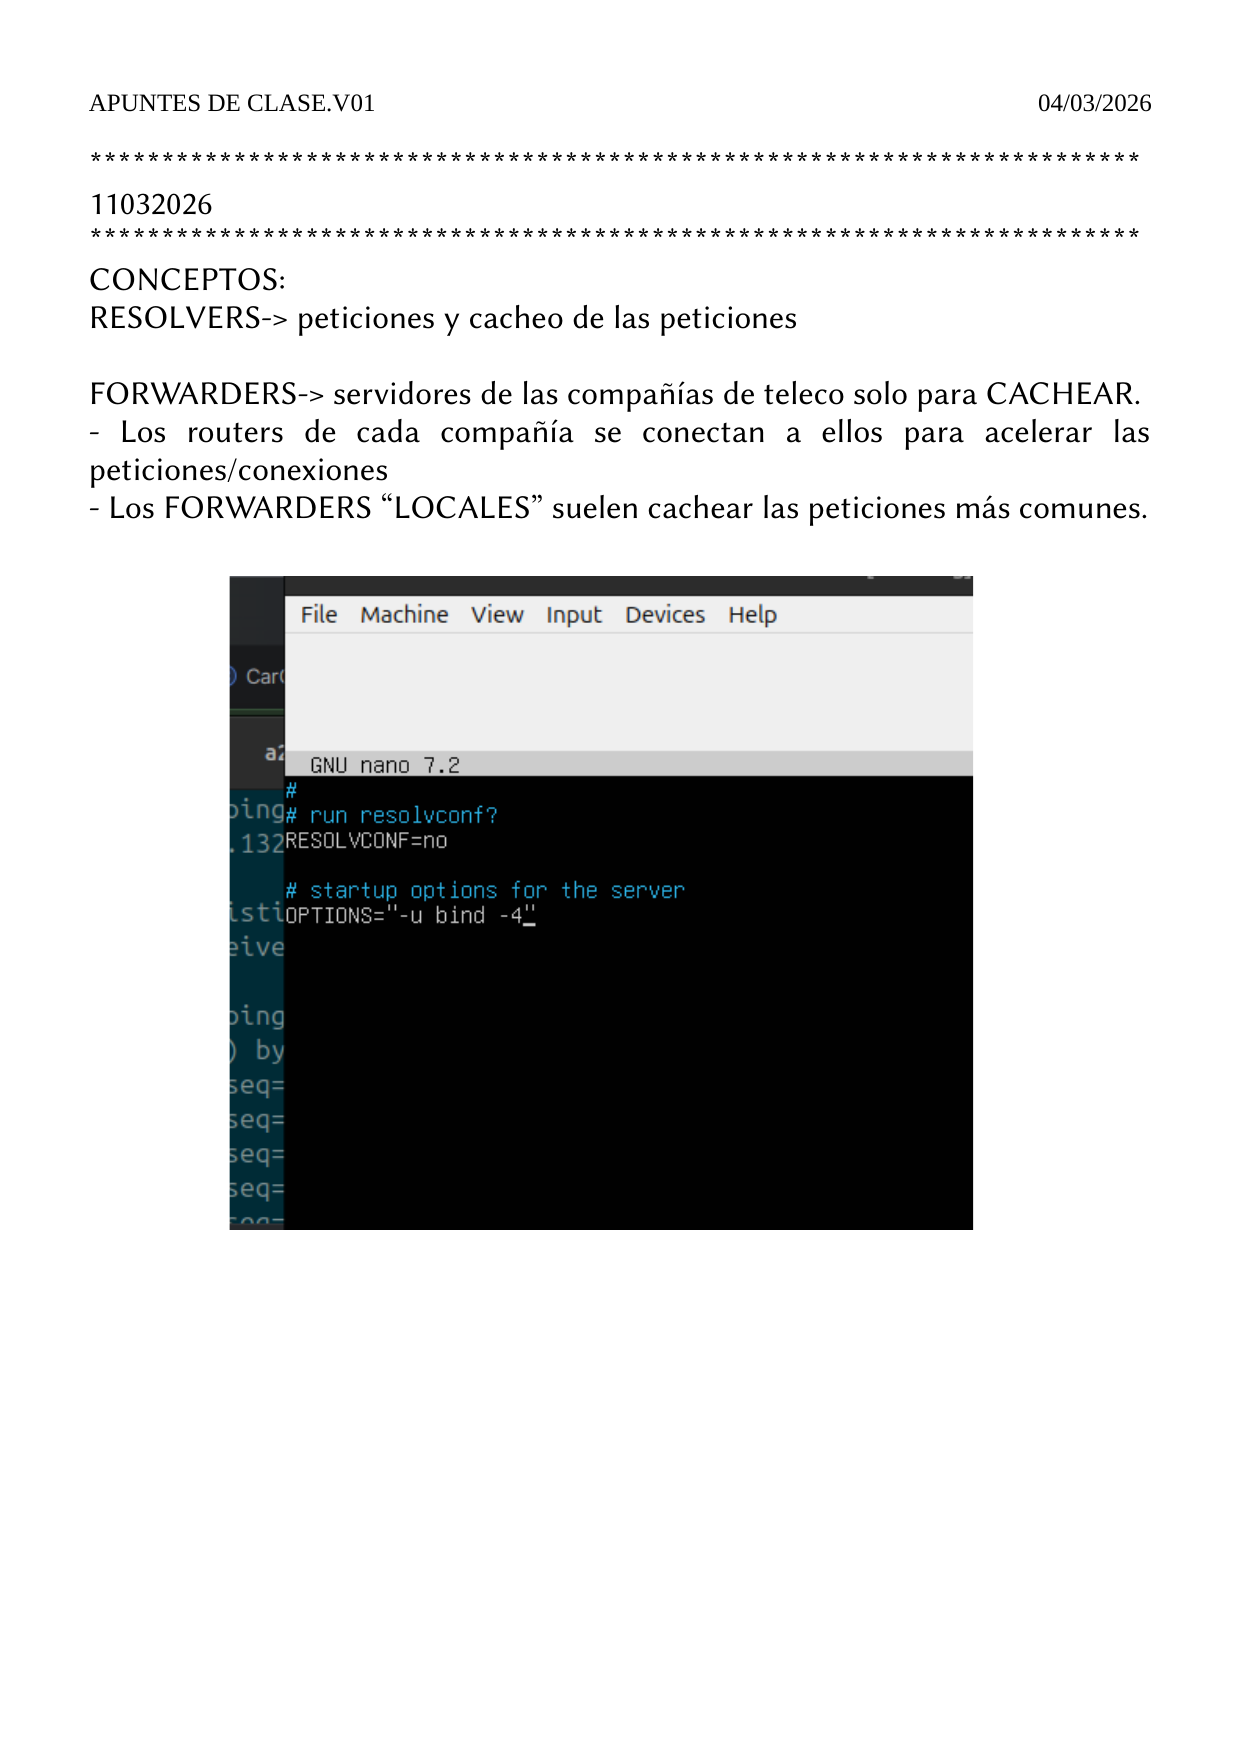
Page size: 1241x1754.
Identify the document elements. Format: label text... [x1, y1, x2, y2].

picture [229, 1114, 238, 1128]
picture [241, 1183, 269, 1201]
text CONCEPTOS: [88, 261, 1152, 299]
picture [242, 936, 253, 956]
picture [243, 908, 253, 921]
picture [241, 1080, 269, 1098]
picture [229, 1080, 238, 1093]
picture [229, 576, 974, 1230]
picture [229, 908, 238, 921]
picture [229, 1011, 239, 1028]
picture [241, 1114, 269, 1132]
picture [229, 1149, 238, 1162]
picture [257, 1039, 270, 1059]
picture [229, 804, 239, 822]
picture [229, 1183, 238, 1197]
picture [257, 942, 270, 956]
picture [257, 804, 269, 818]
picture [243, 834, 253, 852]
picture [257, 1011, 269, 1024]
picture [258, 834, 269, 852]
picture [241, 1149, 269, 1167]
picture [258, 903, 269, 921]
picture [242, 798, 253, 818]
picture [242, 1011, 253, 1024]
text RESOLVERS-> peticiones y cacheo de las peticiones [88, 299, 1152, 337]
text ************************************************************************* [88, 223, 1152, 261]
text 11032026 [88, 185, 1152, 223]
picture [229, 942, 238, 956]
picture [229, 1039, 236, 1064]
text - Los routers de cada compañía se conectan a ellos para acelerar las peticiones/conexiones [88, 413, 1152, 489]
text - Los FORWARDERS “LOCALES” suelen cachear las peticiones más comunes. [88, 489, 1152, 527]
text FORWARDERS-> servidores de las compañías de teleco solo para CACHEAR. [88, 375, 1152, 413]
text ************************************************************************* [88, 147, 1152, 185]
